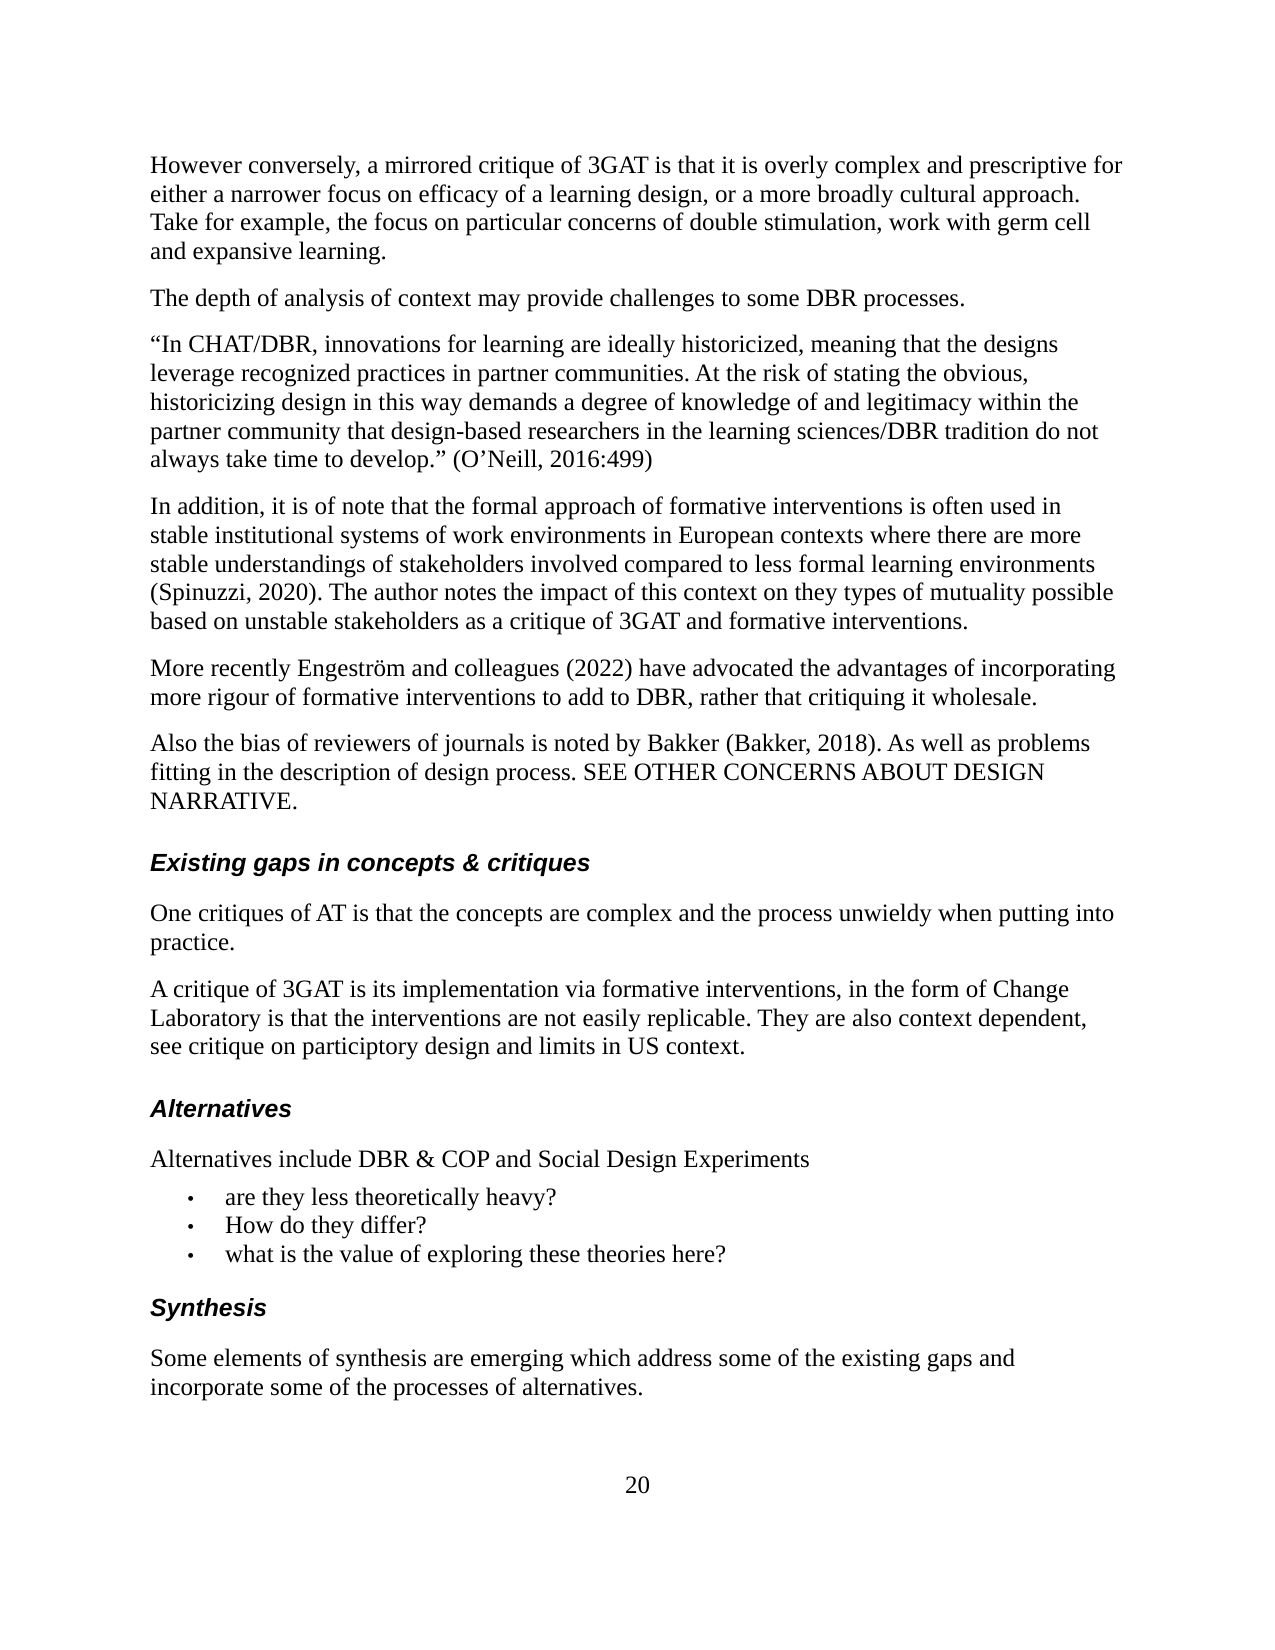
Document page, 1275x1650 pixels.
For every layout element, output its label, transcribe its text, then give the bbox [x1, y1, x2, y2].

text Some elements of synthesis are emerging which address some of the existing gaps and incorporate some of the processes of alternatives. [150, 1343, 1125, 1401]
text More recently Engeström and colleagues (2022) have advocated the advantages of incorporating more rigour of formative interventions to add to DBR, rather that critiquing it wholesale. [150, 653, 1125, 710]
text “In CHAT/DBR, innovations for learning are ideally historicized, meaning that the designs leverage recognized practices in partner communities. At the risk of stating the obvious, historicizing design in this way demands a degree of knowledge of and legitimacy within the partner community that design-based researchers in the learning sciences/DBR tradition do not always take time to develop.” (O’Neill, 2016:499) [150, 329, 1125, 473]
subtitle Existing gaps in concepts & critiques [150, 848, 1125, 877]
list are they less theoretically heavy? [187, 1182, 1125, 1211]
list How do they differ? [187, 1211, 1125, 1239]
text The depth of analysis of context may provide challenges to some DBR processes. [150, 283, 1125, 312]
list what is the value of exploring these theories here? [187, 1239, 1125, 1268]
text Alternatives include DBR & COP and Social Design Experiments [150, 1144, 1125, 1173]
text Also the bias of reviewers of journals is noted by Bakker (Bakker, 2018). As well as problems fitting in the description of design process. SEE OTHER CONCERNS ABOUT DESIGN NARRATIVE. [150, 728, 1125, 814]
text A critique of 3GAT is its implementation via formative interventions, in the form of Change Laboratory is that the interventions are not easily replicable. They are also context dependent, see critique on participtory design and limits in US context. [150, 974, 1125, 1060]
text In addition, it is of note that the formal approach of formative interventions is often used in stable institutional systems of work environments in European contexts where there are more stable understandings of stakeholders involved compared to less formal learning environments (Spinuzzi, 2020). The author notes the impact of this context on they types of mutuality possible based on unstable stakeholders as a critique of 3GAT and formative interventions. [150, 491, 1125, 635]
text One critiques of AT is that the concepts are complex and the process unwieldy when putting into practice. [150, 898, 1125, 956]
text However conversely, a mirrored critique of 3GAT is that it is overly complex and prescriptive for either a narrower focus on efficacy of a learning design, or a more broadly cultural approach. Take for example, the focus on particular concerns of double stimulation, work with germ cell and expansive learning. [150, 150, 1125, 265]
subtitle Synthesis [150, 1293, 1125, 1322]
subtitle Alternatives [150, 1094, 1125, 1123]
